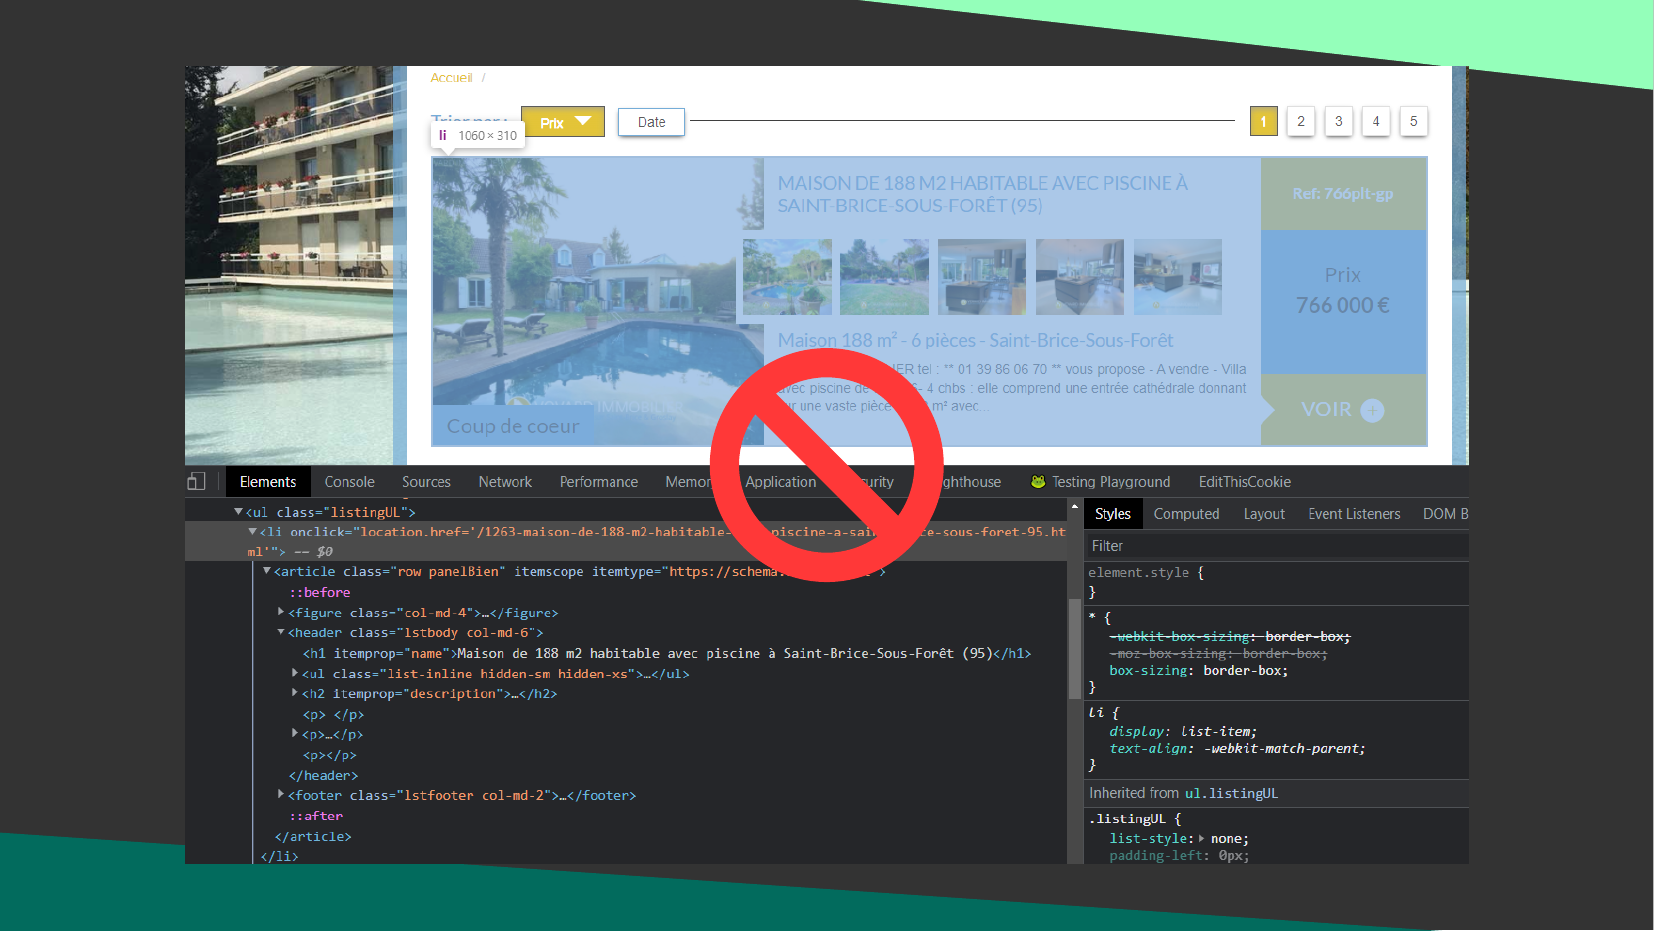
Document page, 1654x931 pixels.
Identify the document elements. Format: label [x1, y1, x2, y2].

picture [185, 66, 1469, 864]
text_box [709, 348, 944, 583]
text_box [858, 0, 1654, 90]
